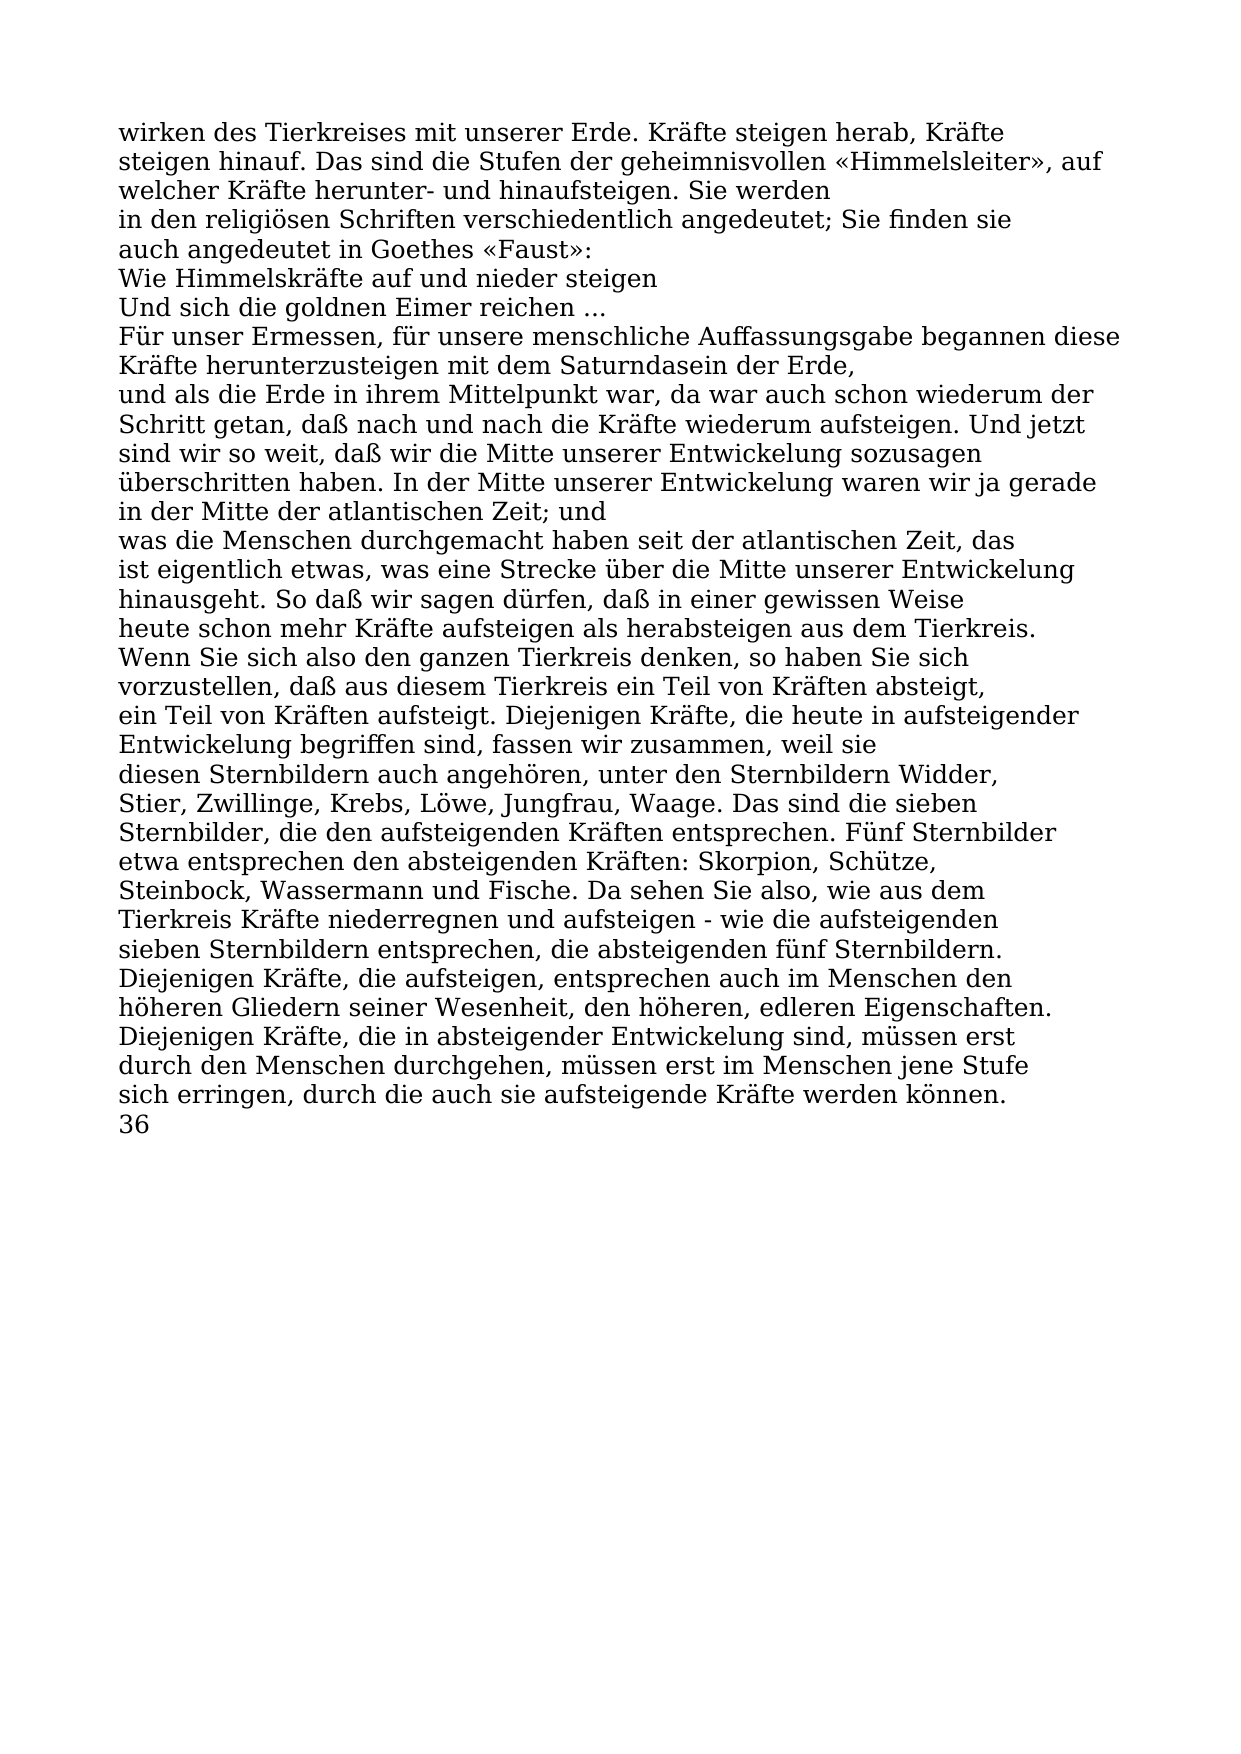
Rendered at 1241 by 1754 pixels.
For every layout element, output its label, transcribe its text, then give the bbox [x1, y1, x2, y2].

text Und sich die goldnen Eimer reichen ... [118, 293, 1122, 322]
text Wie Himmelskräfte auf und nieder steigen [118, 264, 1122, 293]
text sich erringen, durch die auch sie aufsteigende Kräfte werden können. [118, 1081, 1122, 1110]
text ist eigentlich etwas, was eine Strecke über die Mitte unserer Entwickelung hinausgeht. So daß wir sagen dürfen, daß in einer gewissen Weise [118, 556, 1122, 614]
text steigen hinauf. Das sind die Stufen der geheimnisvollen «Himmelsleiter», auf welcher Kräfte herunter- und hinaufsteigen. Sie werden [118, 147, 1122, 206]
text sieben Sternbildern entsprechen, die absteigenden fünf Sternbildern. [118, 935, 1122, 964]
text auch angedeutet in Goethes «Faust»: [118, 235, 1122, 264]
text heute schon mehr Kräfte aufsteigen als herabsteigen aus dem Tierkreis. [118, 614, 1122, 643]
text Sternbilder, die den aufsteigenden Kräften entsprechen. Fünf Sternbilder etwa entsprechen den absteigenden Kräften: Skorpion, Schütze, [118, 818, 1122, 876]
text Für unser Ermessen, für unsere menschliche Auffassungsgabe begannen diese Kräfte herunterzusteigen mit dem Saturndasein der Erde, [118, 322, 1122, 381]
text 36 [118, 1110, 1122, 1139]
text Stier, Zwillinge, Krebs, Löwe, Jungfrau, Waage. Das sind die sieben [118, 789, 1122, 818]
text Diejenigen Kräfte, die aufsteigen, entsprechen auch im Menschen den [118, 964, 1122, 993]
text diesen Sternbildern auch angehören, unter den Sternbildern Widder, [118, 760, 1122, 789]
text wirken des Tierkreises mit unserer Erde. Kräfte steigen herab, Kräfte [118, 118, 1122, 147]
text Wenn Sie sich also den ganzen Tierkreis denken, so haben Sie sich [118, 643, 1122, 672]
text ein Teil von Kräften aufsteigt. Diejenigen Kräfte, die heute in aufsteigender Entwickelung begriffen sind, fassen wir zusammen, weil sie [118, 701, 1122, 760]
text Steinbock, Wassermann und Fische. Da sehen Sie also, wie aus dem [118, 876, 1122, 906]
text und als die Erde in ihrem Mittelpunkt war, da war auch schon wiederum der Schritt getan, daß nach und nach die Kräfte wiederum aufsteigen. Und jetzt sind wir so weit, daß wir die Mitte unserer Entwickelung sozusagen überschritten haben. In der Mitte unserer Entwickelung waren wir ja gerade in der Mitte der atlantischen Zeit; und [118, 381, 1122, 526]
text vorzustellen, daß aus diesem Tierkreis ein Teil von Kräften absteigt, [118, 672, 1122, 701]
text was die Menschen durchgemacht haben seit der atlantischen Zeit, das [118, 526, 1122, 556]
text durch den Menschen durchgehen, müssen erst im Menschen jene Stufe [118, 1051, 1122, 1081]
text Tierkreis Kräfte niederregnen und aufsteigen - wie die aufsteigenden [118, 906, 1122, 935]
text in den religiösen Schriften verschiedentlich angedeutet; Sie finden sie [118, 206, 1122, 235]
text höheren Gliedern seiner Wesenheit, den höheren, edleren Eigenschaften. [118, 993, 1122, 1022]
text Diejenigen Kräfte, die in absteigender Entwickelung sind, müssen erst [118, 1022, 1122, 1051]
